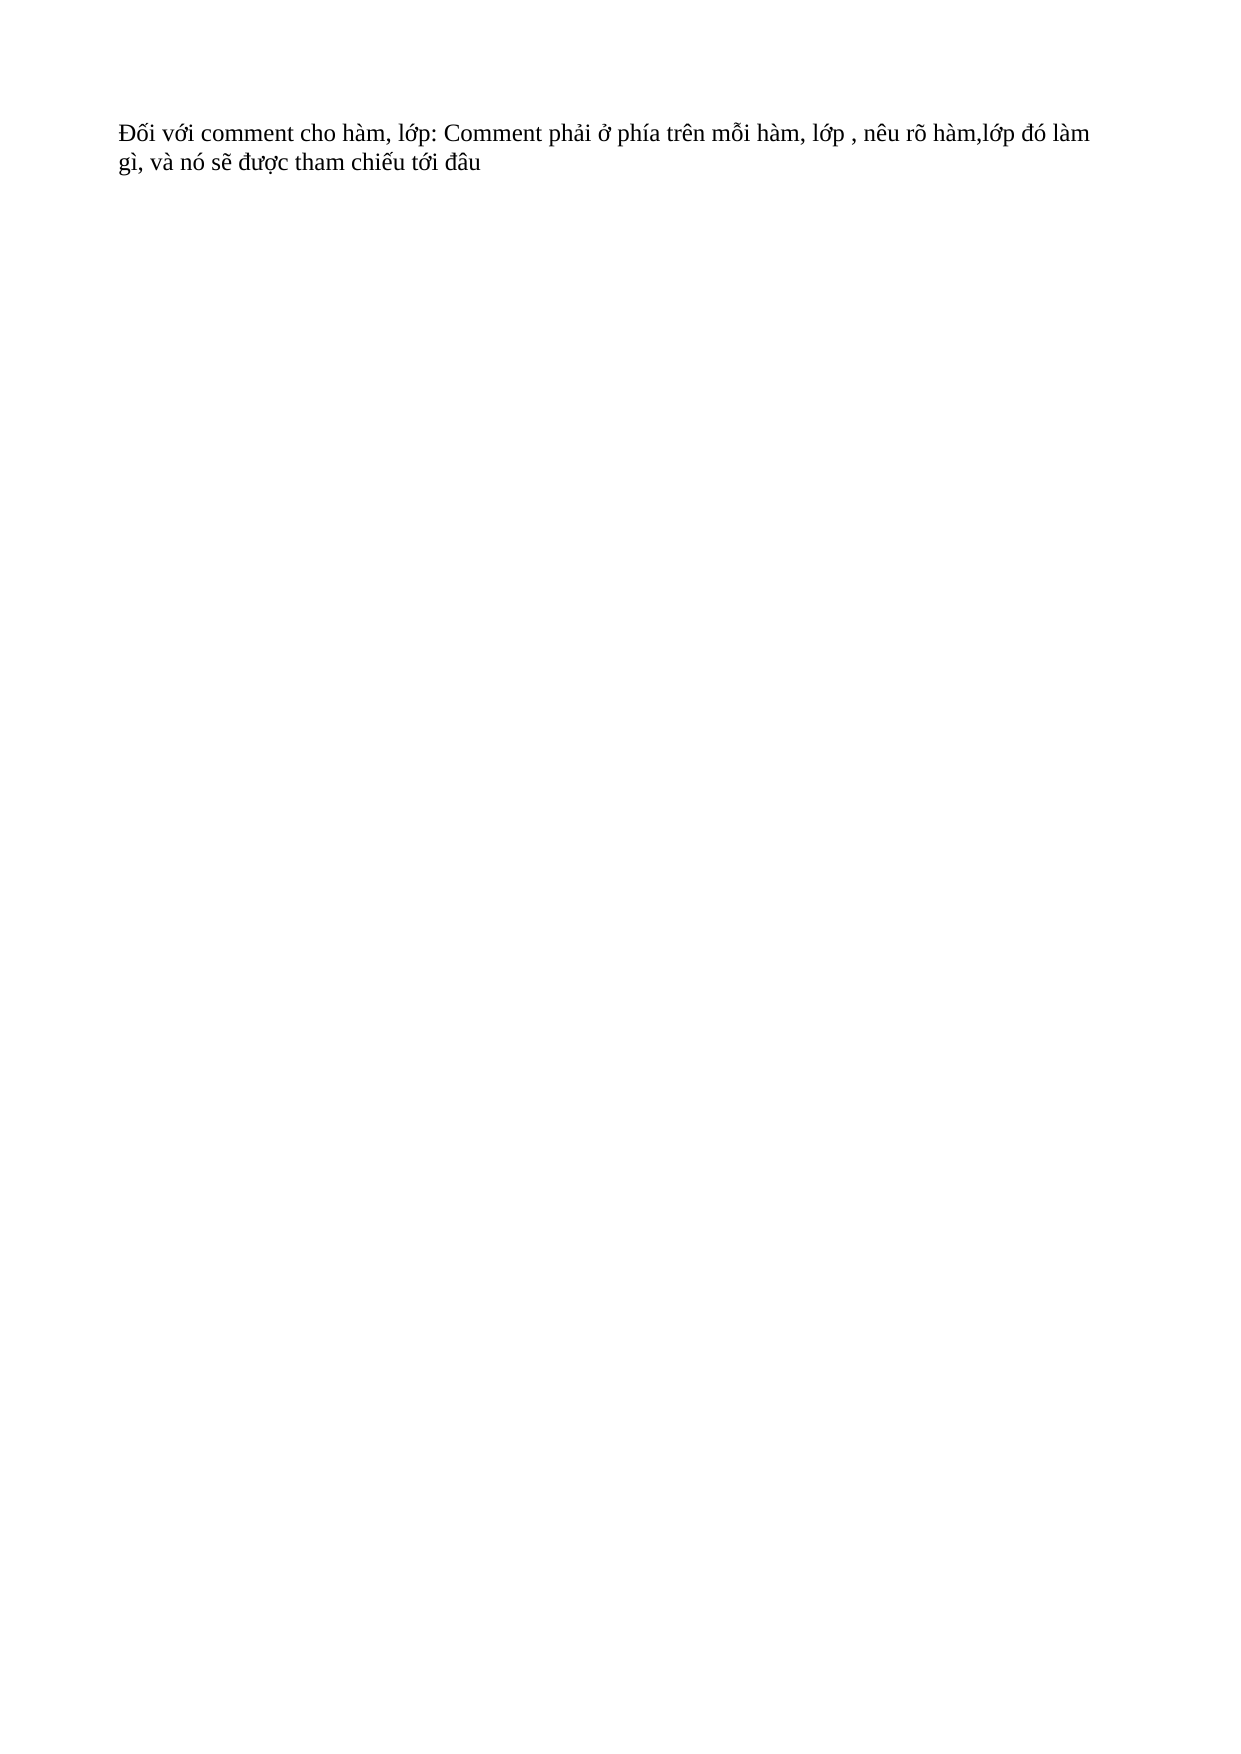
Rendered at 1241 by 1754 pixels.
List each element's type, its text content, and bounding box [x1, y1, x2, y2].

text Đối với comment cho hàm, lớp: Comment phải ở phía trên mỗi hàm, lớp , nêu rõ hàm,lớp đó làm gì, và nó sẽ được tham chiếu tới đâu [118, 118, 1122, 176]
